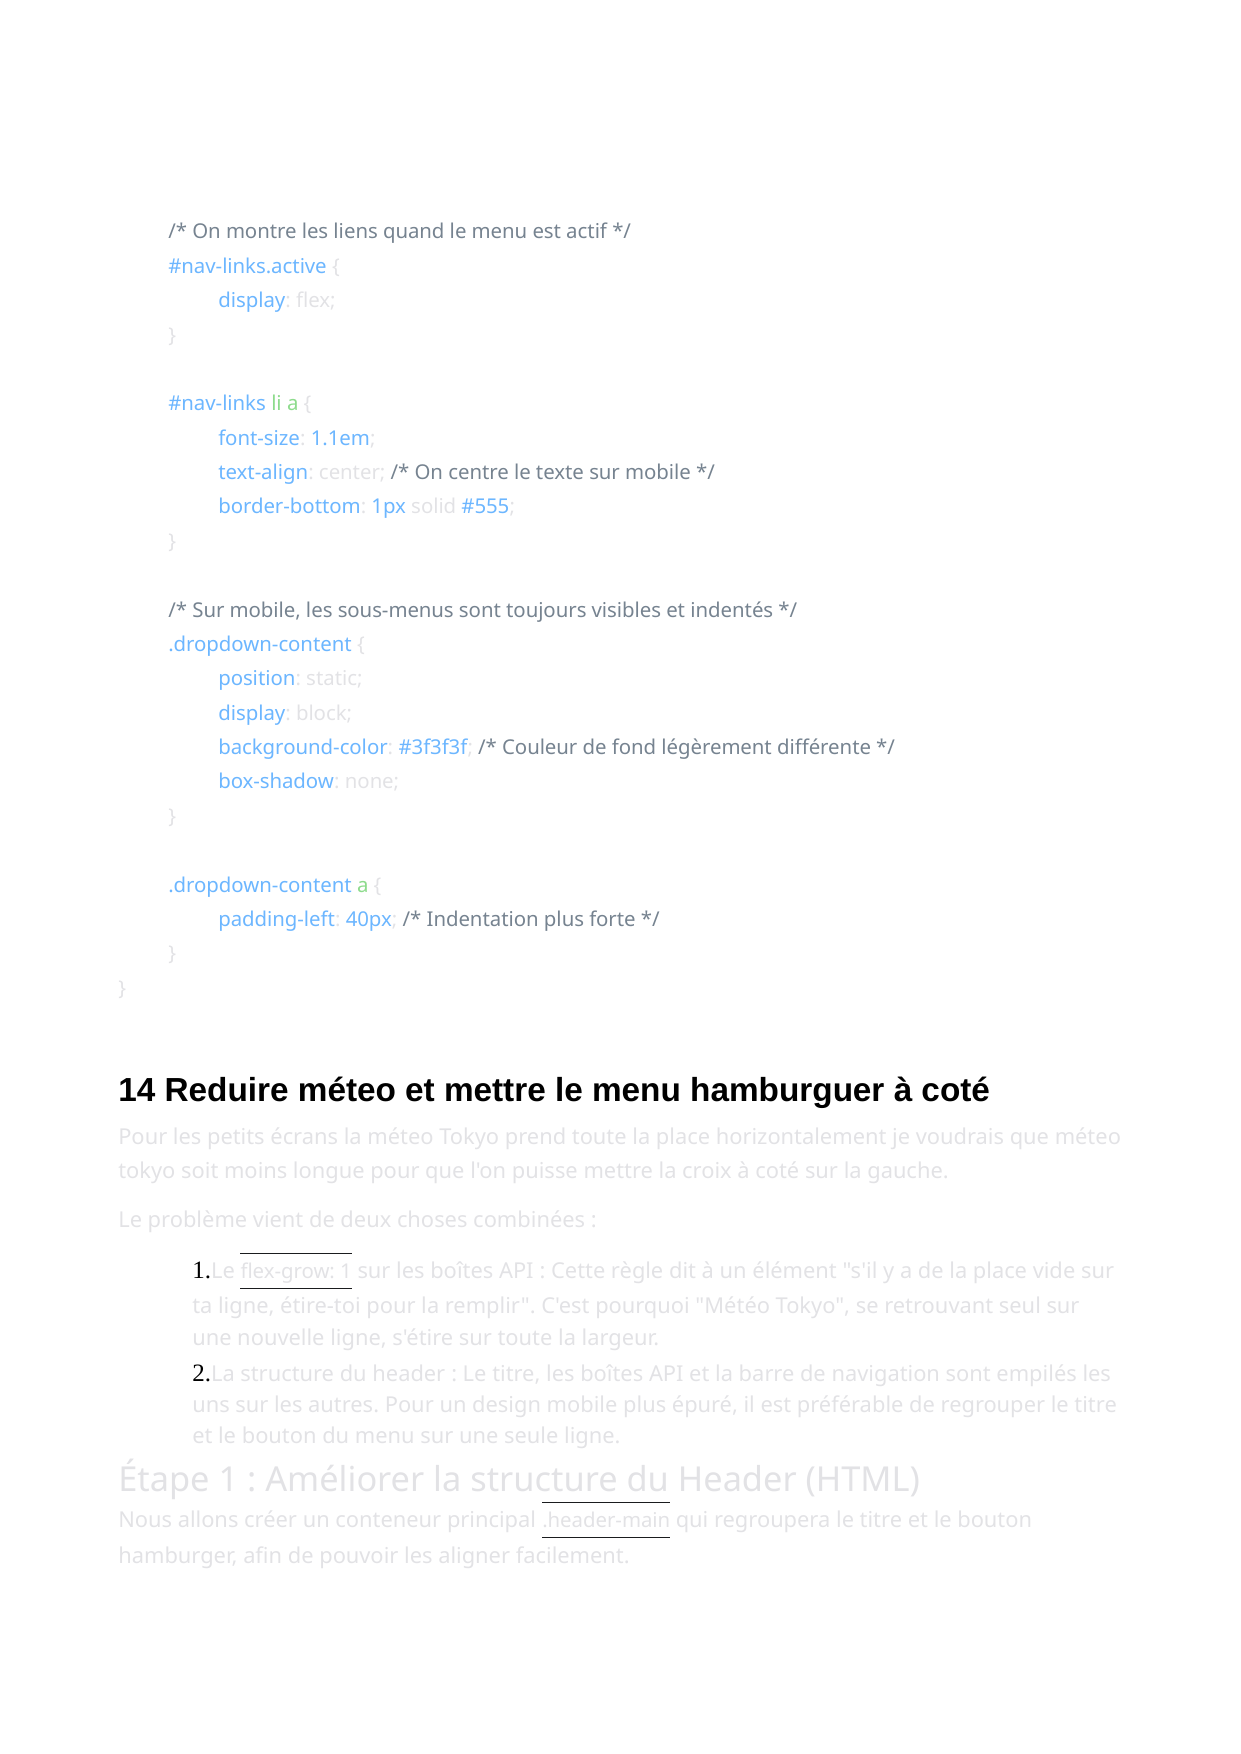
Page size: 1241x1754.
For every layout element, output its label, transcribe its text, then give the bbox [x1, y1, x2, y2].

text display: flex; [118, 279, 1122, 314]
text Nous allons créer un conteneur principal .header-main qui regroupera le titre et le bouton hamburger, afin de pouvoir les aligner facilement. [118, 1502, 1122, 1569]
text font-size: 1.1em; [118, 417, 1122, 451]
text position: static; [118, 658, 1122, 692]
text } [118, 795, 1122, 829]
text display: block; [118, 692, 1122, 726]
text padding-left: 40px; /* Indentation plus forte */ [118, 898, 1122, 933]
text box-shadow: none; [118, 761, 1122, 795]
text Pour les petits écrans la méteo Tokyo prend toute la place horizontalement je voudrais que méteo tokyo soit moins longue pour que l'on puisse mettre la croix à coté sur la gauche. [118, 1121, 1122, 1185]
text } [118, 933, 1122, 967]
text #nav-links li a { [118, 383, 1122, 417]
list La structure du header : Le titre, les boîtes API et la barre de navigation sont empilés les uns sur les autres. Pour un design mobile plus épuré, il est préférable de regrouper le titre et le bouton du menu sur une seule ligne. [118, 1356, 1122, 1450]
text background-color: #3f3f3f; /* Couleur de fond légèrement différente */ [118, 726, 1122, 761]
text border-bottom: 1px solid #555; [118, 486, 1122, 520]
text } [118, 314, 1122, 348]
text /* On montre les liens quand le menu est actif */ [118, 211, 1122, 245]
list Le flex-grow: 1 sur les boîtes API : Cette règle dit à un élément "s'il y a de la place vide sur ta ligne, étire-toi pour la remplir". C'est pourquoi "Météo Tokyo", se retrouvant seul sur une nouvelle ligne, s'étire sur toute la largeur. [118, 1252, 1122, 1352]
text .dropdown-content { [118, 623, 1122, 658]
text text-align: center; /* On centre le texte sur mobile */ [118, 451, 1122, 486]
text Le problème vient de deux choses combinées : [118, 1204, 1122, 1233]
text } [118, 967, 1122, 1001]
subtitle Étape 1 : Améliorer la structure du Header (HTML) [118, 1455, 1122, 1502]
text .dropdown-content a { [118, 864, 1122, 898]
text /* Sur mobile, les sous-menus sont toujours visibles et indentés */ [118, 589, 1122, 623]
text } [118, 520, 1122, 554]
subtitle 14 Reduire méteo et mettre le menu hamburguer à coté [118, 1070, 1122, 1108]
text #nav-links.active { [118, 245, 1122, 279]
